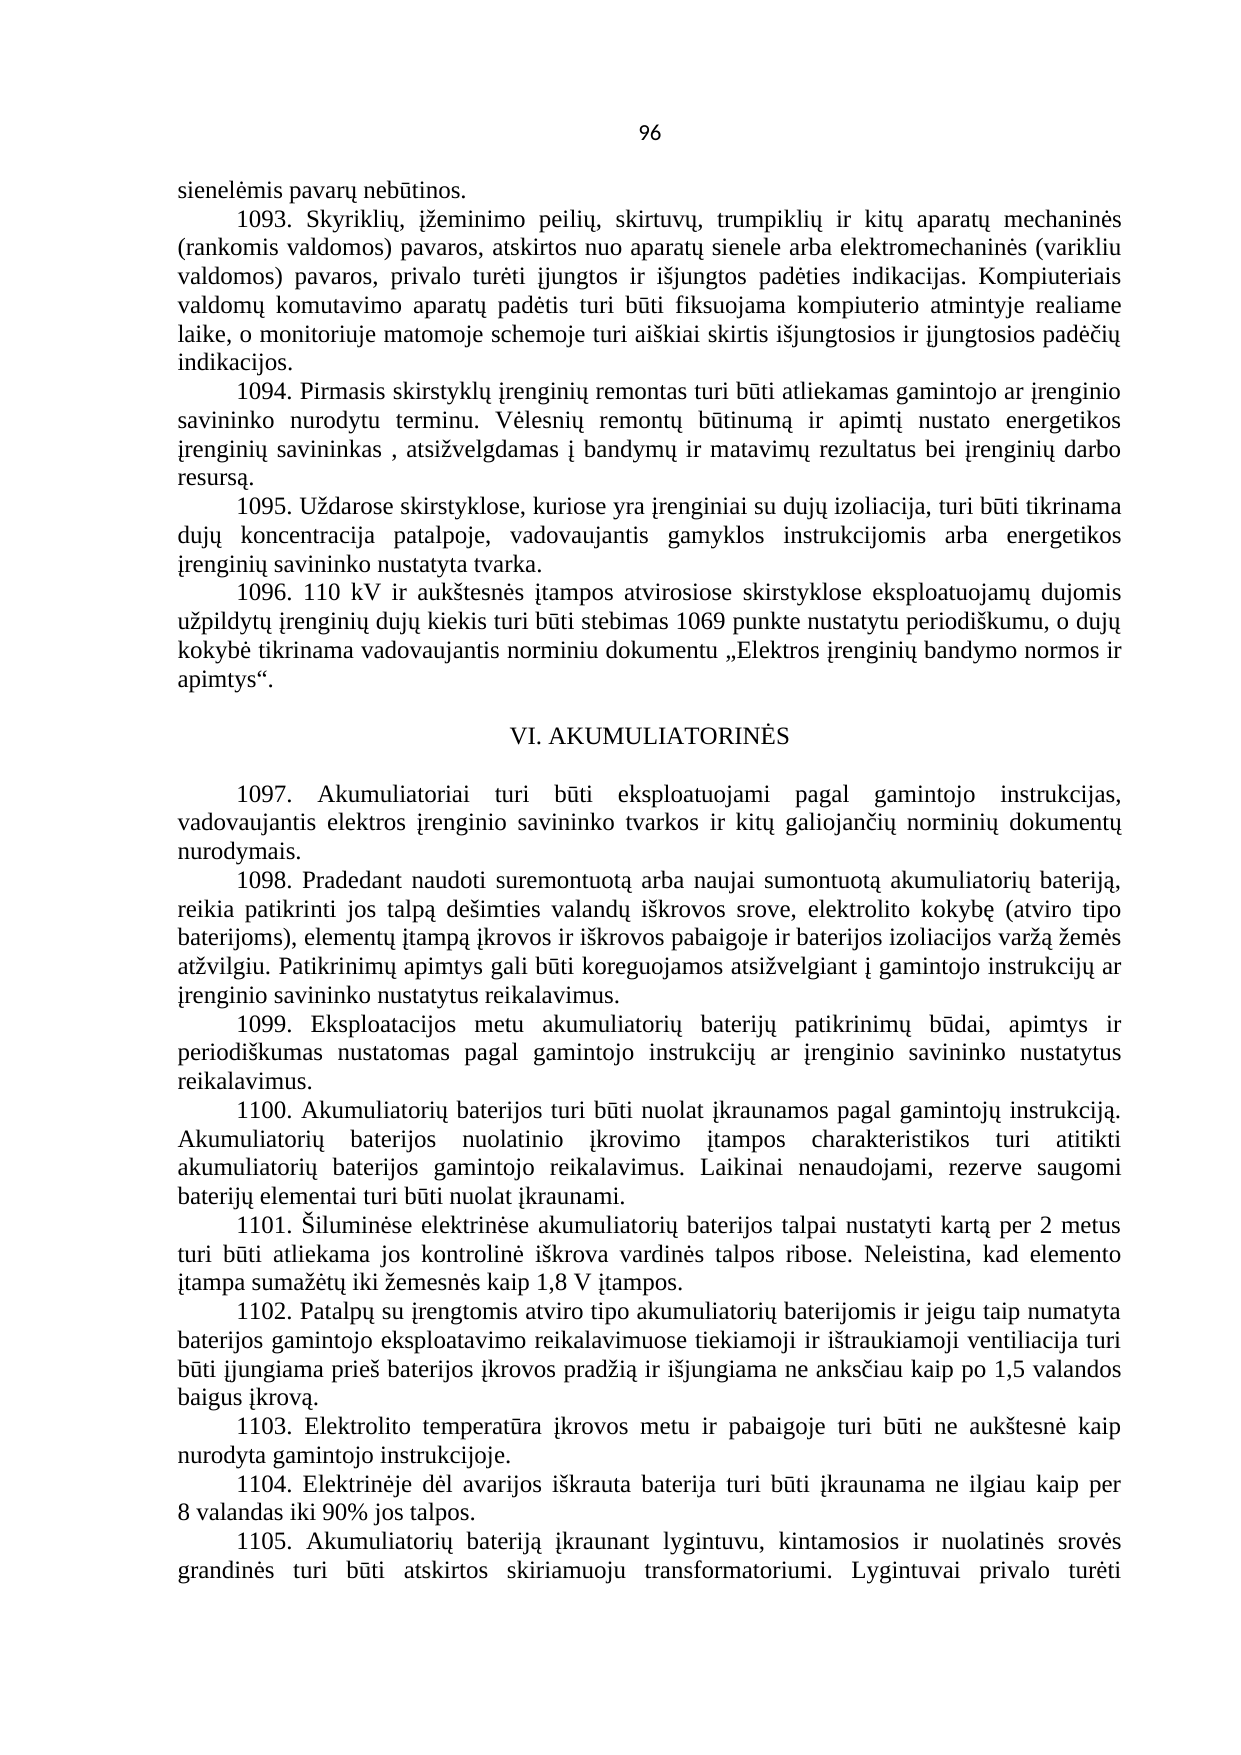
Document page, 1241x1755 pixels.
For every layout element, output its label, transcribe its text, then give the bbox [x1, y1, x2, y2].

text 1097. Akumuliatoriai turi būti eksploatuojami pagal gamintojo instrukcijas, vadovaujantis elektros įrenginio savininko tvarkos ir kitų galiojančių norminių dokumentų nurodymais. [177, 779, 1122, 865]
text 1093. Skyriklių, įžeminimo peilių, skirtuvų, trumpiklių ir kitų aparatų mechaninės (rankomis valdomos) pavaros, atskirtos nuo aparatų sienele arba elektromechaninės (varikliu valdomos) pavaros, privalo turėti įjungtos ir išjungtos padėties indikacijas. Kompiuteriais valdomų komutavimo aparatų padėtis turi būti fiksuojama kompiuterio atmintyje realiame laike, o monitoriuje matomoje schemoje turi aiškiai skirtis išjungtosios ir įjungtosios padėčių indikacijos. [177, 204, 1122, 376]
text 1098. Pradedant naudoti suremontuotą arba naujai sumontuotą akumuliatorių bateriją, reikia patikrinti jos talpą dešimties valandų iškrovos srove, elektrolito kokybę (atviro tipo baterijoms), elementų įtampą įkrovos ir iškrovos pabaigoje ir baterijos izoliacijos varžą žemės atžvilgiu. Patikrinimų apimtys gali būti koreguojamos atsižvelgiant į gamintojo instrukcijų ar įrenginio savininko nustatytus reikalavimus. [177, 865, 1122, 1009]
text 1100. Akumuliatorių baterijos turi būti nuolat įkraunamos pagal gamintojų instrukciją. Akumuliatorių baterijos nuolatinio įkrovimo įtampos charakteristikos turi atitikti akumuliatorių baterijos gamintojo reikalavimus. Laikinai nenaudojami, rezerve saugomi baterijų elementai turi būti nuolat įkraunami. [177, 1095, 1122, 1210]
text 1101. Šiluminėse elektrinėse akumuliatorių baterijos talpai nustatyti kartą per 2 metus turi būti atliekama jos kontrolinė iškrova vardinės talpos ribose. Neleistina, kad elemento įtampa sumažėtų iki žemesnės kaip 1,8 V įtampos. [177, 1210, 1122, 1296]
text VI. AKUMULIATORINĖS [177, 721, 1122, 750]
text 1103. Elektrolito temperatūra įkrovos metu ir pabaigoje turi būti ne aukštesnė kaip nurodyta gamintojo instrukcijoje. [177, 1411, 1122, 1469]
text 1099. Eksploatacijos metu akumuliatorių baterijų patikrinimų būdai, apimtys ir periodiškumas nustatomas pagal gamintojo instrukcijų ar įrenginio savininko nustatytus reikalavimus. [177, 1009, 1122, 1095]
text 1094. Pirmasis skirstyklų įrenginių remontas turi būti atliekamas gamintojo ar įrenginio savininko nurodytu terminu. Vėlesnių remontų būtinumą ir apimtį nustato energetikos įrenginių savininkas , atsižvelgdamas į bandymų ir matavimų rezultatus bei įrenginių darbo resursą. [177, 376, 1122, 491]
text 1105. Akumuliatorių bateriją įkraunant lygintuvu, kintamosios ir nuolatinės srovės grandinės turi būti atskirtos skiriamuoju transformatoriumi. Lygintuvai privalo turėti [177, 1526, 1122, 1584]
text 1104. Elektrinėje dėl avarijos iškrauta baterija turi būti įkraunama ne ilgiau kaip per 8 valandas iki 90% jos talpos. [177, 1469, 1122, 1526]
text sienelėmis pavarų nebūtinos. [177, 175, 1122, 204]
text 1102. Patalpų su įrengtomis atviro tipo akumuliatorių baterijomis ir jeigu taip numatyta baterijos gamintojo eksploatavimo reikalavimuose tiekiamoji ir ištraukiamoji ventiliacija turi būti įjungiama prieš baterijos įkrovos pradžią ir išjungiama ne anksčiau kaip po 1,5 valandos baigus įkrovą. [177, 1296, 1122, 1411]
text 1096. 110 kV ir aukštesnės įtampos atvirosiose skirstyklose eksploatuojamų dujomis užpildytų įrenginių dujų kiekis turi būti stebimas 1069 punkte nustatytu periodiškumu, o dujų kokybė tikrinama vadovaujantis norminiu dokumentu „Elektros įrenginių bandymo normos ir apimtys“. [177, 577, 1122, 692]
text 1095. Uždarose skirstyklose, kuriose yra įrenginiai su dujų izoliacija, turi būti tikrinama dujų koncentracija patalpoje, vadovaujantis gamyklos instrukcijomis arba energetikos įrenginių savininko nustatyta tvarka. [177, 491, 1122, 577]
